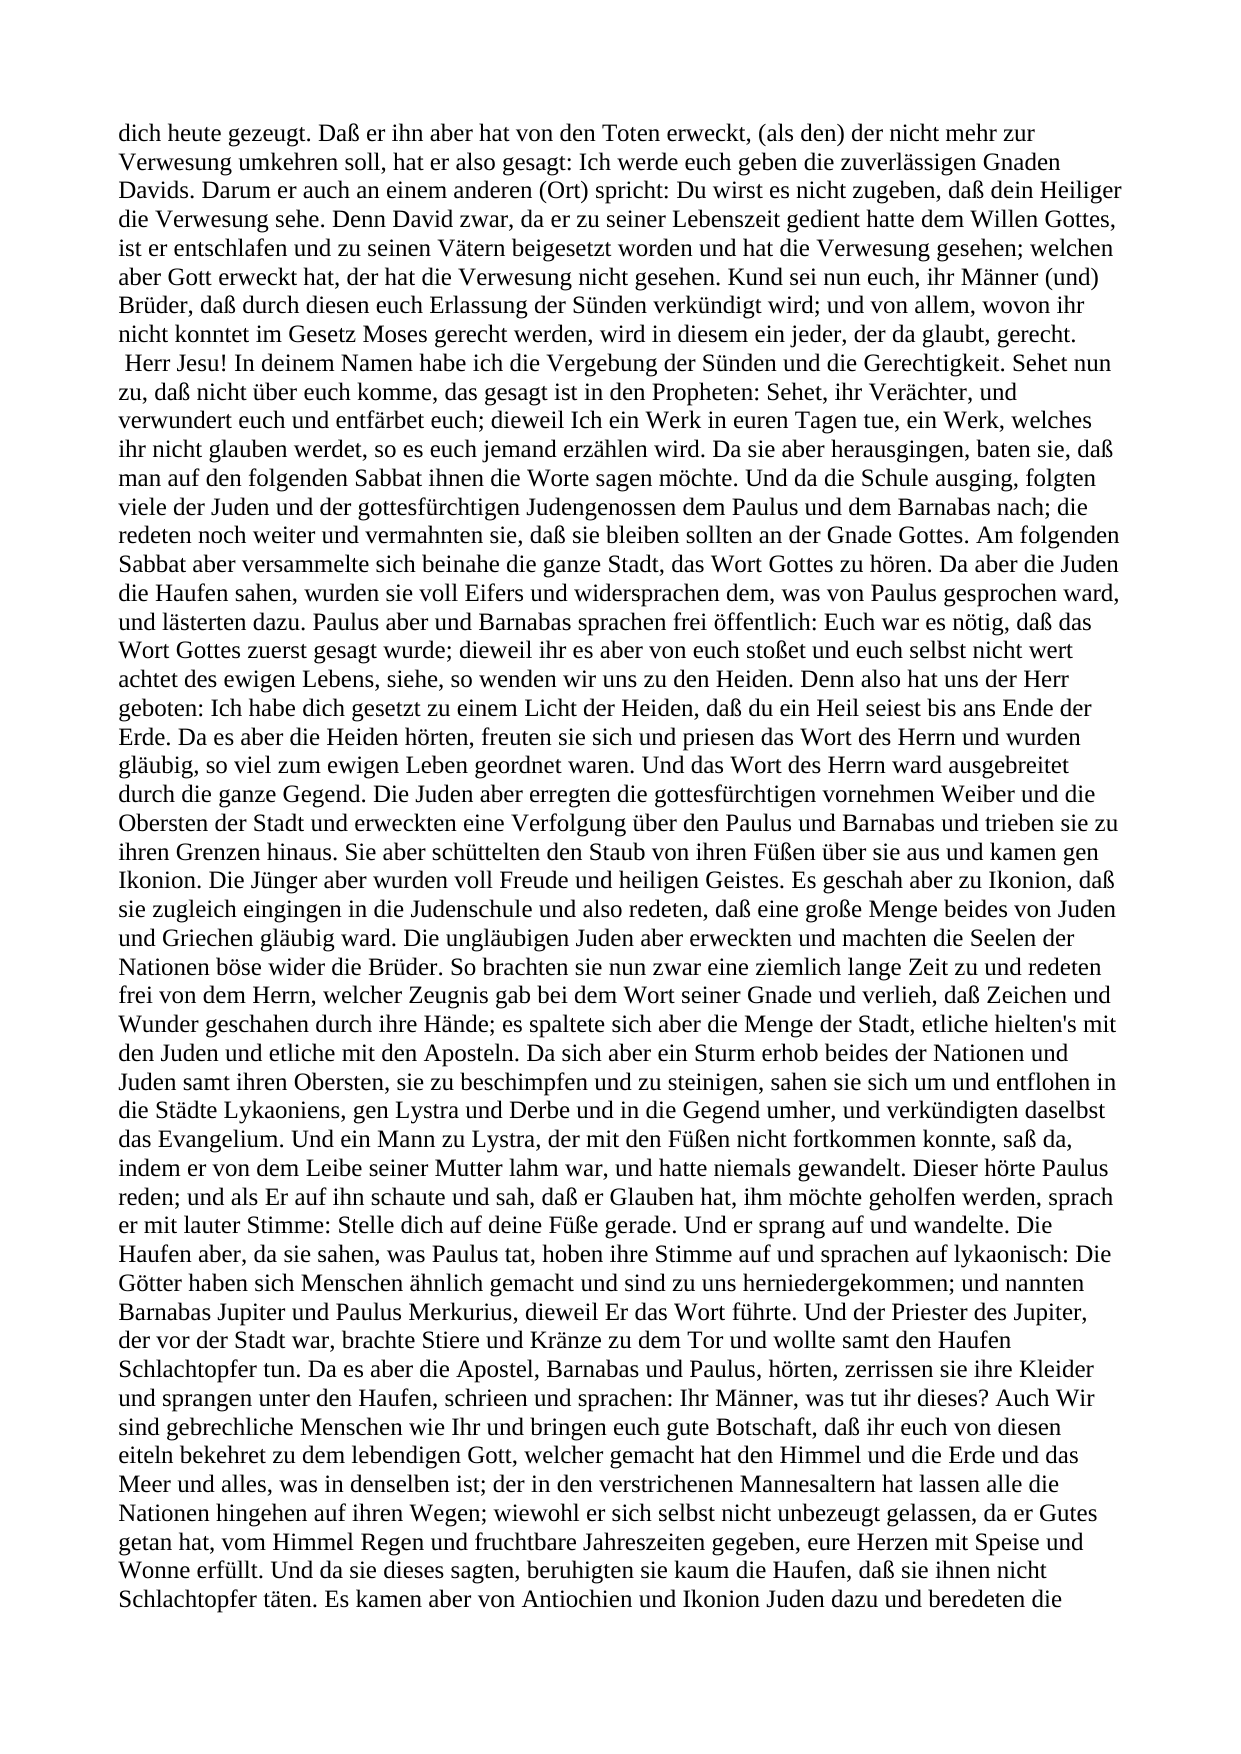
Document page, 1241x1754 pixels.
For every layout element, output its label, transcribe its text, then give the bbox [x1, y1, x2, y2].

text dich heute gezeugt. Daß er ihn aber hat von den Toten erweckt, (als den) der nicht mehr zur Verwesung umkehren soll, hat er also gesagt: Ich werde euch geben die zuverlässigen Gnaden Davids. Darum er auch an einem anderen (Ort) spricht: Du wirst es nicht zugeben, daß dein Heiliger die Verwesung sehe. Denn David zwar, da er zu seiner Lebenszeit gedient hatte dem Willen Gottes, ist er entschlafen und zu seinen Vätern beigesetzt worden und hat die Verwesung gesehen; welchen aber Gott erweckt hat, der hat die Verwesung nicht gesehen. Kund sei nun euch, ihr Männer (und) Brüder, daß durch diesen euch Erlassung der Sünden verkündigt wird; und von allem, wovon ihr nicht konntet im Gesetz Moses gerecht werden, wird in diesem ein jeder, der da glaubt, gerecht. [118, 118, 1122, 348]
text Herr Jesu! In deinem Namen habe ich die Vergebung der Sünden und die Gerechtigkeit. Sehet nun zu, daß nicht über euch komme, das gesagt ist in den Propheten: Sehet, ihr Verächter, und verwundert euch und entfärbet euch; dieweil Ich ein Werk in euren Tagen tue, ein Werk, welches ihr nicht glauben werdet, so es euch jemand erzählen wird. Da sie aber herausgingen, baten sie, daß man auf den folgenden Sabbat ihnen die Worte sagen möchte. Und da die Schule ausging, folgten viele der Juden und der gottesfürchtigen Judengenossen dem Paulus und dem Barnabas nach; die redeten noch weiter und vermahnten sie, daß sie bleiben sollten an der Gnade Gottes. Am folgenden Sabbat aber versammelte sich beinahe die ganze Stadt, das Wort Gottes zu hören. Da aber die Juden die Haufen sahen, wurden sie voll Eifers und widersprachen dem, was von Paulus gesprochen ward, und lästerten dazu. Paulus aber und Barnabas sprachen frei öffentlich: Euch war es nötig, daß das Wort Gottes zuerst gesagt wurde; dieweil ihr es aber von euch stoßet und euch selbst nicht wert achtet des ewigen Lebens, siehe, so wenden wir uns zu den Heiden. Denn also hat uns der Herr geboten: Ich habe dich gesetzt zu einem Licht der Heiden, daß du ein Heil seiest bis ans Ende der Erde. Da es aber die Heiden hörten, freuten sie sich und priesen das Wort des Herrn und wurden gläubig, so viel zum ewigen Leben geordnet waren. Und das Wort des Herrn ward ausgebreitet durch die ganze Gegend. Die Juden aber erregten die gottesfürchtigen vornehmen Weiber und die Obersten der Stadt und erweckten eine Verfolgung über den Paulus und Barnabas und trieben sie zu ihren Grenzen hinaus. Sie aber schüttelten den Staub von ihren Füßen über sie aus und kamen gen Ikonion. Die Jünger aber wurden voll Freude und heiligen Geistes. Es geschah aber zu Ikonion, daß sie zugleich eingingen in die Judenschule und also redeten, daß eine große Menge beides von Juden und Griechen gläubig ward. Die ungläubigen Juden aber erweckten und machten die Seelen der Nationen böse wider die Brüder. So brachten sie nun zwar eine ziemlich lange Zeit zu und redeten frei von dem Herrn, welcher Zeugnis gab bei dem Wort seiner Gnade und verlieh, daß Zeichen und Wunder geschahen durch ihre Hände; es spaltete sich aber die Menge der Stadt, etliche hielten's mit den Juden und etliche mit den Aposteln. Da sich aber ein Sturm erhob beides der Nationen und Juden samt ihren Obersten, sie zu beschimpfen und zu steinigen, sahen sie sich um und entflohen in die Städte Lykaoniens, gen Lystra und Derbe und in die Gegend umher, und verkündigten daselbst das Evangelium. Und ein Mann zu Lystra, der mit den Füßen nicht fortkommen konnte, saß da, indem er von dem Leibe seiner Mutter lahm war, und hatte niemals gewandelt. Dieser hörte Paulus reden; und als Er auf ihn schaute und sah, daß er Glauben hat, ihm möchte geholfen werden, sprach er mit lauter Stimme: Stelle dich auf deine Füße gerade. Und er sprang auf und wandelte. Die Haufen aber, da sie sahen, was Paulus tat, hoben ihre Stimme auf und sprachen auf lykaonisch: Die Götter haben sich Menschen ähnlich gemacht und sind zu uns herniedergekommen; und nannten Barnabas Jupiter und Paulus Merkurius, dieweil Er das Wort führte. Und der Priester des Jupiter, der vor der Stadt war, brachte Stiere und Kränze zu dem Tor und wollte samt den Haufen Schlachtopfer tun. Da es aber die Apostel, Barnabas und Paulus, hörten, zerrissen sie ihre Kleider und sprangen unter den Haufen, schrieen und sprachen: Ihr Männer, was tut ihr dieses? Auch Wir sind gebrechliche Menschen wie Ihr und bringen euch gute Botschaft, daß ihr euch von diesen eiteln bekehret zu dem lebendigen Gott, welcher gemacht hat den Himmel und die Erde und das Meer und alles, was in denselben ist; der in den verstrichenen Mannesaltern hat lassen alle die Nationen hingehen auf ihren Wegen; wiewohl er sich selbst nicht unbezeugt gelassen, da er Gutes getan hat, vom Himmel Regen und fruchtbare Jahreszeiten gegeben, eure Herzen mit Speise und Wonne erfüllt. Und da sie dieses sagten, beruhigten sie kaum die Haufen, daß sie ihnen nicht Schlachtopfer täten. Es kamen aber von Antiochien und Ikonion Juden dazu und beredeten die [118, 348, 1122, 1613]
